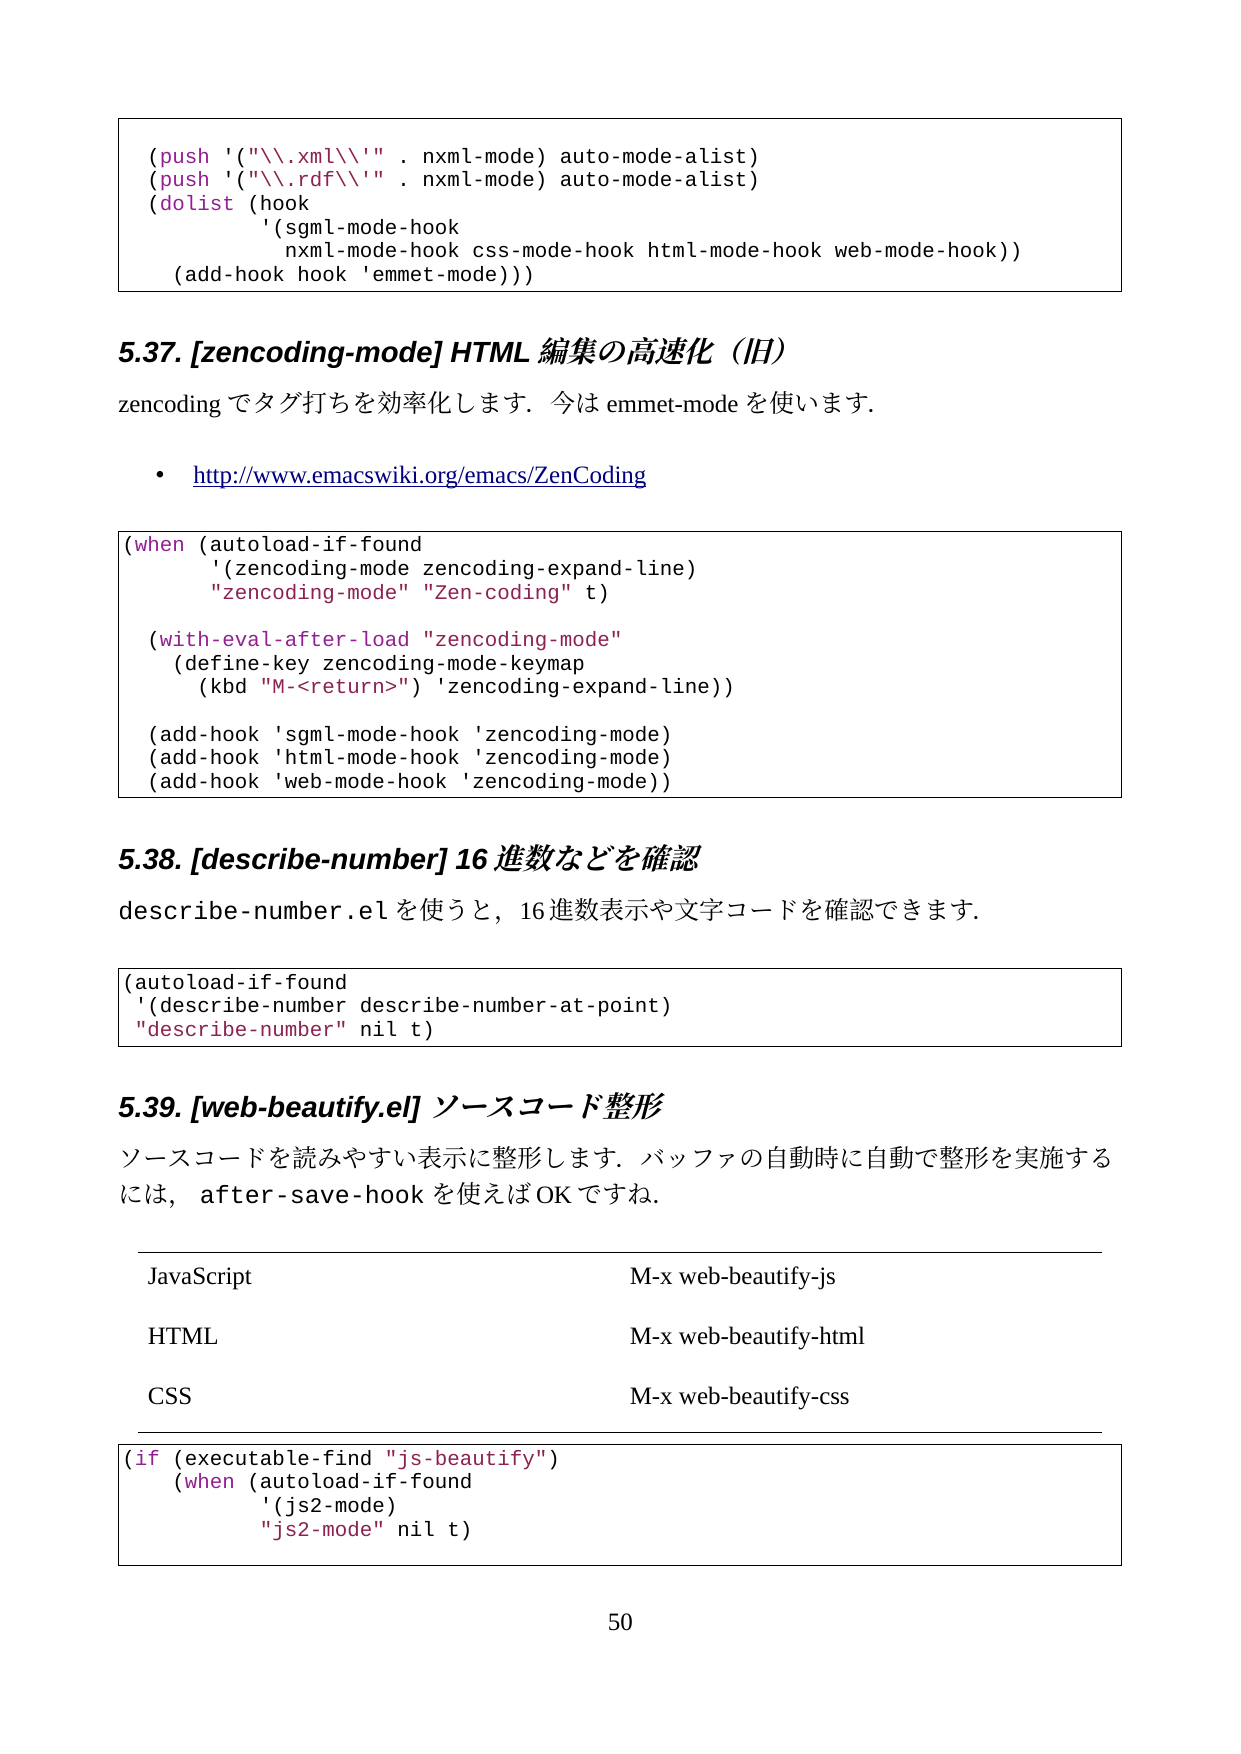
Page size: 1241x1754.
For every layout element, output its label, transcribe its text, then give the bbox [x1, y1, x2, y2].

list http://www.emacswiki.org/emacs/ZenCoding [156, 461, 1122, 518]
text (add-hook 'sgml-mode-hook 'zencoding-mode) [119, 720, 1121, 743]
subtitle [describe-number] 16進数などを確認 [118, 836, 1122, 878]
text "zencoding-mode" "Zen-coding" t) [119, 578, 1121, 601]
text (autoload-if-found [119, 969, 1121, 991]
text (kbd "M-<return>") 'zencoding-expand-line)) [119, 672, 1121, 696]
text nxml-mode-hook css-mode-hook html-mode-hook web-mode-hook)) [119, 236, 1121, 260]
text (with-eval-after-load "zencoding-mode" [119, 625, 1121, 649]
table_header M-x web-beautify-js [620, 1253, 1102, 1312]
text describe-number.el を使うと，16進数表示や文字コードを確認できます． [118, 890, 1122, 955]
text (add-hook hook 'emmet-mode))) [119, 260, 1121, 291]
text (when (autoload-if-found [119, 532, 1121, 554]
text (define-key zencoding-mode-keymap [119, 649, 1121, 672]
table_cell M-x web-beautify-css [620, 1372, 1102, 1432]
text (if (executable-find "js-beautify") [119, 1445, 1121, 1467]
text ソースコードを読みやすい表示に整形します．バッファの自動時に自動で整形を実施するには， after-save-hook を使えばOKですね． [118, 1138, 1122, 1239]
text (push '("\\.xml\\'" . nxml-mode) auto-mode-alist) [119, 142, 1121, 165]
text '(zencoding-mode zencoding-expand-line) [119, 554, 1121, 578]
table_cell CSS [138, 1372, 620, 1432]
table_cell M-x web-beautify-html [620, 1312, 1102, 1372]
table_cell HTML [138, 1312, 620, 1372]
subtitle [web-beautify.el] ソースコード整形 [118, 1084, 1122, 1126]
subtitle [zencoding-mode] HTML編集の高速化（旧） [118, 329, 1122, 371]
text (when (autoload-if-found [119, 1467, 1121, 1491]
text "describe-number" nil t) [119, 1015, 1121, 1046]
text zencoding でタグ打ちを効率化します．今は emmet-mode を使います． [118, 383, 1122, 448]
text (push '("\\.rdf\\'" . nxml-mode) auto-mode-alist) [119, 165, 1121, 189]
text '(sgml-mode-hook [119, 213, 1121, 236]
text "js2-mode" nil t) [119, 1515, 1121, 1538]
text (add-hook 'web-mode-hook 'zencoding-mode)) [119, 767, 1121, 797]
text (dolist (hook [119, 189, 1121, 213]
text '(describe-number describe-number-at-point) [119, 991, 1121, 1015]
table_header JavaScript [138, 1253, 620, 1312]
text '(js2-mode) [119, 1491, 1121, 1515]
text (add-hook 'html-mode-hook 'zencoding-mode) [119, 743, 1121, 767]
